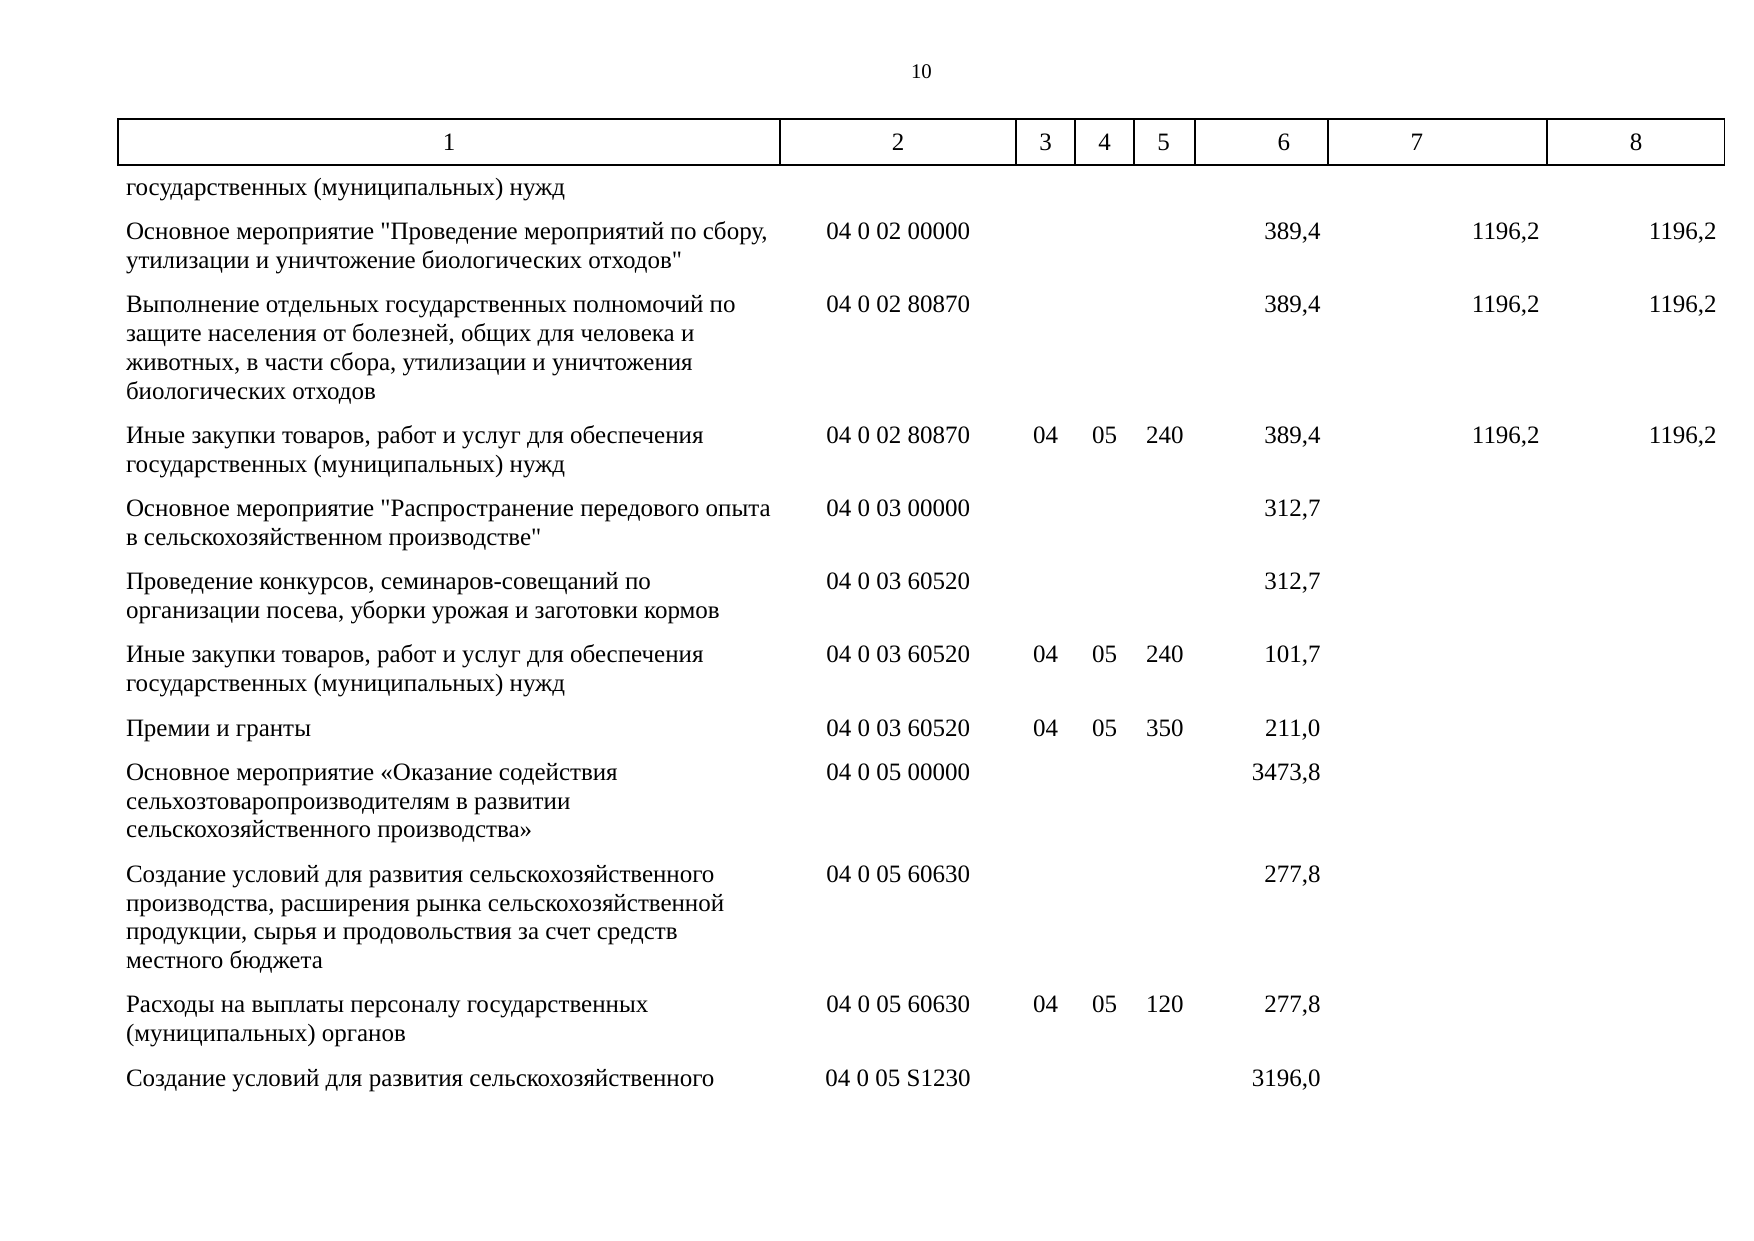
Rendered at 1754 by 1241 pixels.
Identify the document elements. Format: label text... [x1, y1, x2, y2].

table_cell [1016, 851, 1075, 982]
table_cell [1328, 1055, 1547, 1099]
table_cell Проведение конкурсов, семинаров-совещаний по организации посева, уборки урожая и заготовки кормов [118, 559, 780, 632]
table_cell [1547, 559, 1724, 632]
table_cell 05 [1075, 412, 1134, 485]
table_cell [1134, 282, 1195, 412]
table_cell [1134, 559, 1195, 632]
table_cell 120 [1134, 982, 1195, 1055]
table_cell [1016, 209, 1075, 282]
table_cell 04 0 05 60630 [780, 982, 1016, 1055]
table_cell 101,7 [1195, 632, 1328, 705]
table_cell [1547, 749, 1724, 851]
table_cell 04 0 02 80870 [780, 412, 1016, 485]
table_cell Выполнение отдельных государственных полномочий по защите населения от болезней, общих для человека и животных, в части сбора, утилизации и уничтожения биологических отходов [118, 282, 780, 412]
table_cell [1075, 1055, 1134, 1099]
table_header [1076, 120, 1133, 164]
table_cell 211,0 [1195, 705, 1328, 749]
table_cell 04 [1016, 632, 1075, 705]
table_cell [1547, 851, 1724, 982]
table_header [1329, 120, 1546, 164]
table_header [119, 120, 779, 164]
table_cell 389,4 [1195, 282, 1328, 412]
table_cell [1134, 209, 1195, 282]
table_header 1 [126, 128, 772, 156]
table_cell [1328, 485, 1547, 558]
table_cell [1328, 166, 1547, 208]
table_cell 1196,2 [1547, 282, 1724, 412]
table_cell [1075, 559, 1134, 632]
table_cell 240 [1134, 632, 1195, 705]
table_cell 04 [1016, 982, 1075, 1055]
table_cell [1134, 749, 1195, 851]
table_cell 1196,2 [1547, 209, 1724, 282]
table_cell Основное мероприятие "Распространение передового опыта в сельскохозяйственном производстве" [118, 485, 780, 558]
table_cell [1016, 282, 1075, 412]
table_cell [1016, 166, 1075, 208]
table_header 2 [788, 128, 1008, 156]
table_cell Премии и гранты [118, 705, 780, 749]
table_cell Иные закупки товаров, работ и услуг для обеспечения государственных (муниципальных) нужд [118, 412, 780, 485]
table_cell [1075, 749, 1134, 851]
table_cell 3473,8 [1195, 749, 1328, 851]
table_cell 277,8 [1195, 982, 1328, 1055]
table_cell [1016, 1055, 1075, 1099]
table_cell [1075, 166, 1134, 208]
table_cell 1196,2 [1328, 209, 1547, 282]
table_cell 05 [1075, 982, 1134, 1055]
table_cell [1547, 166, 1724, 208]
table_header 4 [1083, 128, 1126, 156]
table_cell 277,8 [1195, 851, 1328, 982]
table_cell 389,4 [1195, 209, 1328, 282]
table_cell 04 0 05 S1230 [780, 1055, 1016, 1099]
table_cell [1328, 982, 1547, 1055]
table_cell 04 0 03 60520 [780, 705, 1016, 749]
table_cell [1134, 485, 1195, 558]
table_cell [1328, 632, 1547, 705]
table_cell 240 [1134, 412, 1195, 485]
table_cell [1547, 1055, 1724, 1099]
table_cell [1328, 851, 1547, 982]
table_cell [1016, 485, 1075, 558]
table_cell Расходы на выплаты персоналу государственных (муниципальных) органов [118, 982, 780, 1055]
table_header [1017, 120, 1074, 164]
table_cell Создание условий для развития сельскохозяйственного производства, расширения рынка сельскохозяйственной продукции, сырья и продовольствия за счет средств местного бюджета [118, 851, 780, 982]
table_cell 1196,2 [1328, 282, 1547, 412]
table_cell 05 [1075, 705, 1134, 749]
table_cell [1328, 705, 1547, 749]
table_header 7 [1336, 128, 1497, 156]
table_cell 1196,2 [1547, 412, 1724, 485]
table_cell [1195, 166, 1328, 208]
table_cell 350 [1134, 705, 1195, 749]
table_cell Иные закупки товаров, работ и услуг для обеспечения государственных (муниципальных) нужд [118, 632, 780, 705]
table_cell 04 0 03 60520 [780, 559, 1016, 632]
table_header [1548, 120, 1724, 164]
table_cell 04 0 03 60520 [780, 632, 1016, 705]
table_cell [1547, 705, 1724, 749]
table_header 5 [1142, 128, 1185, 156]
table_cell [1016, 749, 1075, 851]
table_cell [780, 166, 1016, 208]
table_cell 3196,0 [1195, 1055, 1328, 1099]
table_cell государственных (муниципальных) нужд [118, 166, 780, 208]
table_header [781, 120, 1015, 164]
table_cell 312,7 [1195, 559, 1328, 632]
table_cell 05 [1075, 632, 1134, 705]
table_header 6 [1203, 128, 1327, 156]
table_cell [1134, 1055, 1195, 1099]
table_cell 04 0 05 00000 [780, 749, 1016, 851]
table_header 3 [1024, 128, 1067, 156]
table_cell 04 0 03 00000 [780, 485, 1016, 558]
table_cell [1547, 982, 1724, 1055]
table_cell [1547, 485, 1724, 558]
table_cell Основное мероприятие «Оказание содействия сельхозтоваропроизводителям в развитии сельскохозяйственного производства» [118, 749, 780, 851]
table_cell [1075, 282, 1134, 412]
table_cell 04 0 02 80870 [780, 282, 1016, 412]
table_cell 1196,2 [1328, 412, 1547, 485]
table_cell Создание условий для развития сельскохозяйственного [118, 1055, 780, 1099]
table_header [1135, 120, 1194, 164]
table_header 8 [1555, 128, 1716, 156]
table_cell [1075, 485, 1134, 558]
table_cell 389,4 [1195, 412, 1328, 485]
table_cell [1016, 559, 1075, 632]
table_cell [1075, 209, 1134, 282]
table_cell [1075, 851, 1134, 982]
table_cell 04 0 05 60630 [780, 851, 1016, 982]
table_cell [1134, 851, 1195, 982]
table_cell [1134, 166, 1195, 208]
table_cell [1547, 632, 1724, 705]
table_cell 04 [1016, 412, 1075, 485]
table_header [1196, 120, 1327, 164]
table_cell 04 [1016, 705, 1075, 749]
table_cell [1328, 749, 1547, 851]
table_cell [1328, 559, 1547, 632]
table_cell 312,7 [1195, 485, 1328, 558]
table_cell 04 0 02 00000 [780, 209, 1016, 282]
table_cell Основное мероприятие "Проведение мероприятий по сбору, утилизации и уничтожение биологических отходов" [118, 209, 780, 282]
